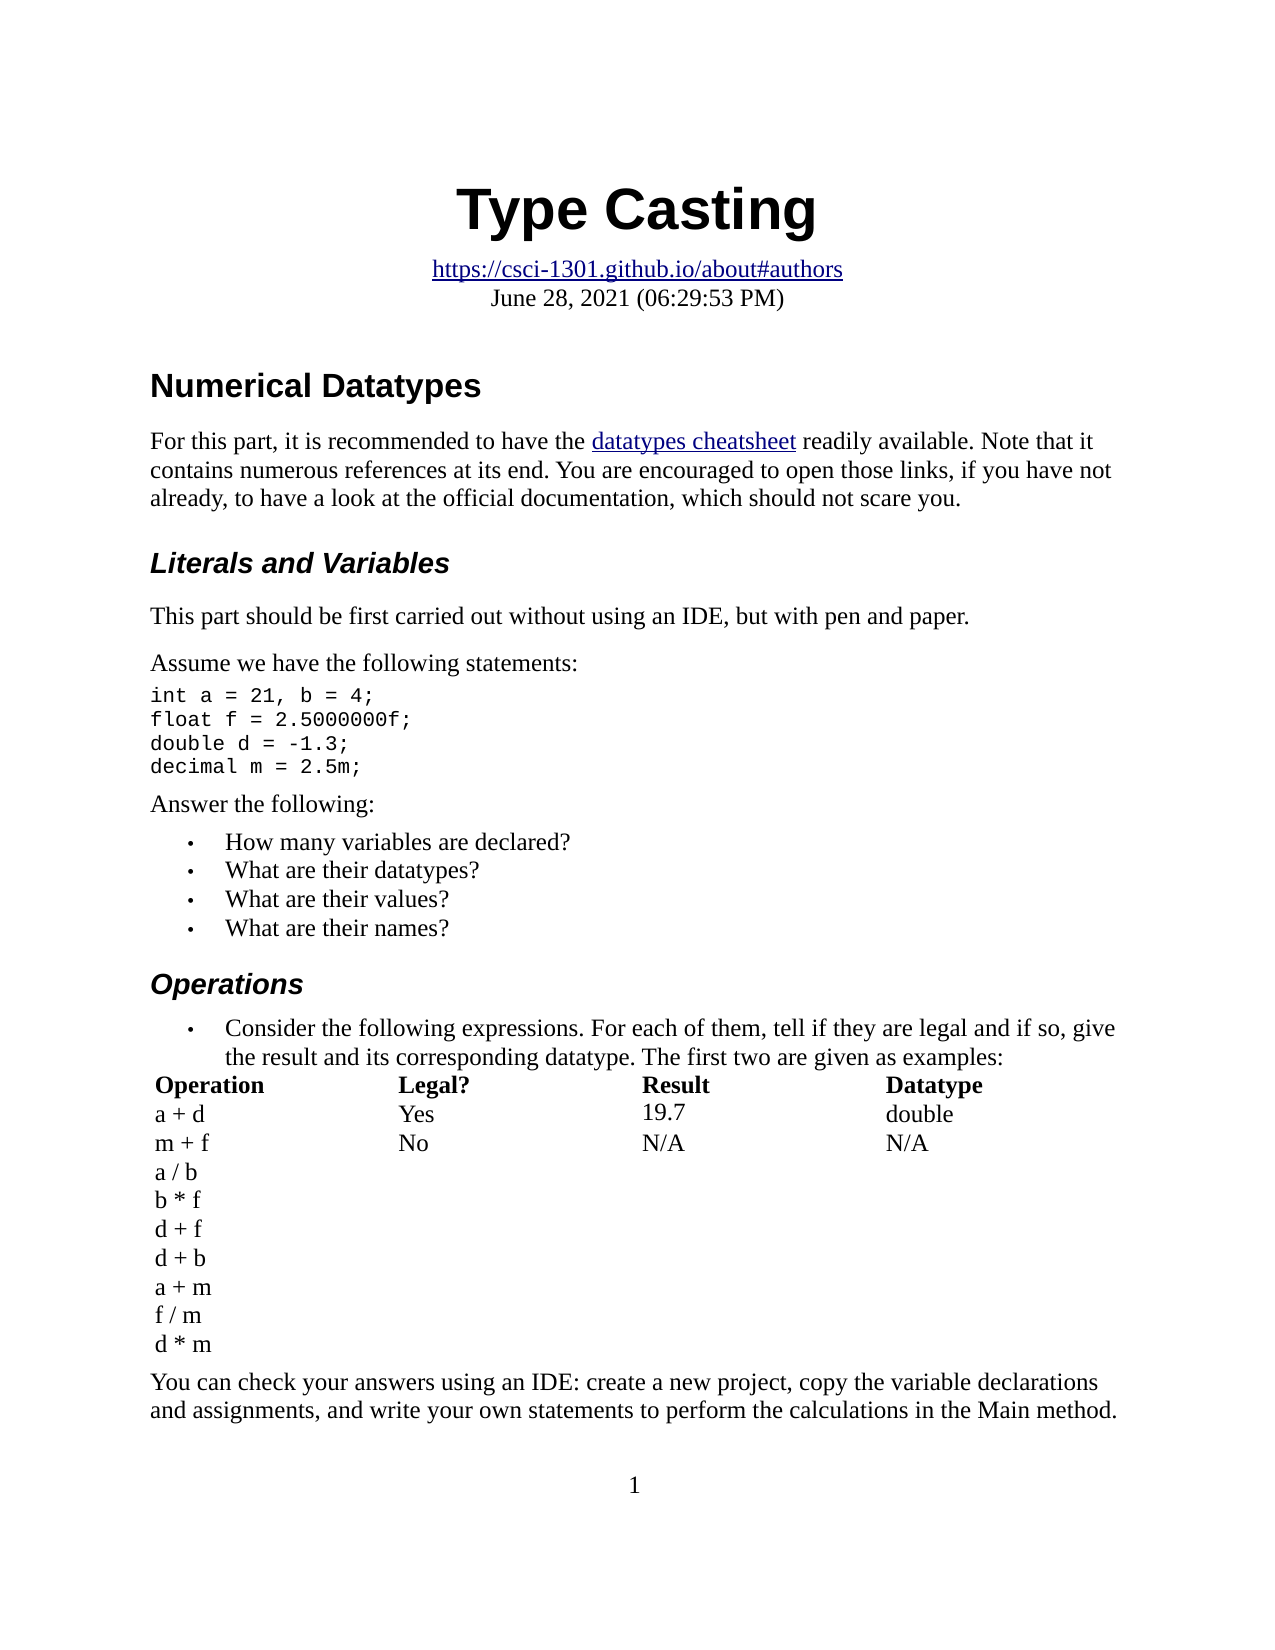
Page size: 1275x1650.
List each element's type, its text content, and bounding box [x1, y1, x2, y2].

table_cell [638, 1157, 881, 1185]
table_header Datatype [881, 1070, 1125, 1099]
table_cell [881, 1329, 1125, 1358]
subtitle Numerical Datatypes [150, 366, 1125, 404]
subtitle Literals and Variables [150, 546, 1125, 580]
table_cell [638, 1185, 881, 1214]
table_cell [394, 1157, 637, 1185]
table_cell [394, 1243, 637, 1272]
table_cell [638, 1272, 881, 1300]
list What are their values? [187, 884, 1125, 913]
table_cell N/A [638, 1128, 881, 1157]
table_cell Yes [394, 1099, 637, 1128]
list Consider the following expressions. For each of them, tell if they are legal and if so, give the result and its corresponding datatype. The first two are given as examples: [187, 1013, 1125, 1070]
table_cell a / b [150, 1157, 394, 1185]
text https://csci-1301.github.io/about#authors [150, 254, 1125, 283]
table_header Legal? [394, 1070, 637, 1099]
table_cell [394, 1214, 637, 1243]
table_cell m + f [150, 1128, 394, 1157]
table_cell d + f [150, 1214, 394, 1243]
table_cell [394, 1329, 637, 1358]
table_cell b * f [150, 1185, 394, 1214]
list What are their names? [187, 913, 1125, 942]
subtitle Operations [150, 967, 1125, 1000]
table_cell a + d [150, 1099, 394, 1128]
table_cell [638, 1329, 881, 1358]
table_cell [881, 1185, 1125, 1214]
title Type Casting [150, 175, 1125, 242]
list What are their datatypes? [187, 856, 1125, 884]
text int a = 21, b = 4; [150, 686, 1125, 709]
table_cell double [881, 1099, 1125, 1128]
text June 28, 2021 (06:29:53 PM) [150, 283, 1125, 312]
table_cell [638, 1300, 881, 1329]
text double d = -1.3; [150, 733, 1125, 756]
table_cell [638, 1243, 881, 1272]
text Assume we have the following statements: [150, 648, 1125, 677]
table_cell [881, 1214, 1125, 1243]
table_cell [881, 1272, 1125, 1300]
text float f = 2.5000000f; [150, 709, 1125, 733]
table_cell [881, 1157, 1125, 1185]
table_cell [394, 1272, 637, 1300]
text This part should be first carried out without using an IDE, but with pen and paper. [150, 601, 1125, 630]
text decimal m = 2.5m; [150, 756, 1125, 780]
table_cell d * m [150, 1329, 394, 1358]
table_cell No [394, 1128, 637, 1157]
table_cell a + m [150, 1272, 394, 1300]
table_cell f / m [150, 1300, 394, 1329]
text For this part, it is recommended to have the datatypes cheatsheet readily available. Note that it contains numerous references at its end. You are encouraged to open those links, if you have not already, to have a look at the official documentation, which should not scare you. [150, 426, 1125, 512]
table_cell [638, 1214, 881, 1243]
table_cell [881, 1243, 1125, 1272]
table_cell [394, 1185, 637, 1214]
text Answer the following: [150, 789, 1125, 818]
table_cell [638, 1099, 881, 1128]
table_cell N/A [881, 1128, 1125, 1157]
table_header Result [638, 1070, 881, 1099]
table_cell d + b [150, 1243, 394, 1272]
list How many variables are declared? [187, 827, 1125, 856]
table_cell [881, 1300, 1125, 1329]
text You can check your answers using an IDE: create a new project, copy the variable declarations and assignments, and write your own statements to perform the calculations in the Main method. [150, 1367, 1125, 1424]
table_header Operation [150, 1070, 394, 1099]
table_cell [394, 1300, 637, 1329]
